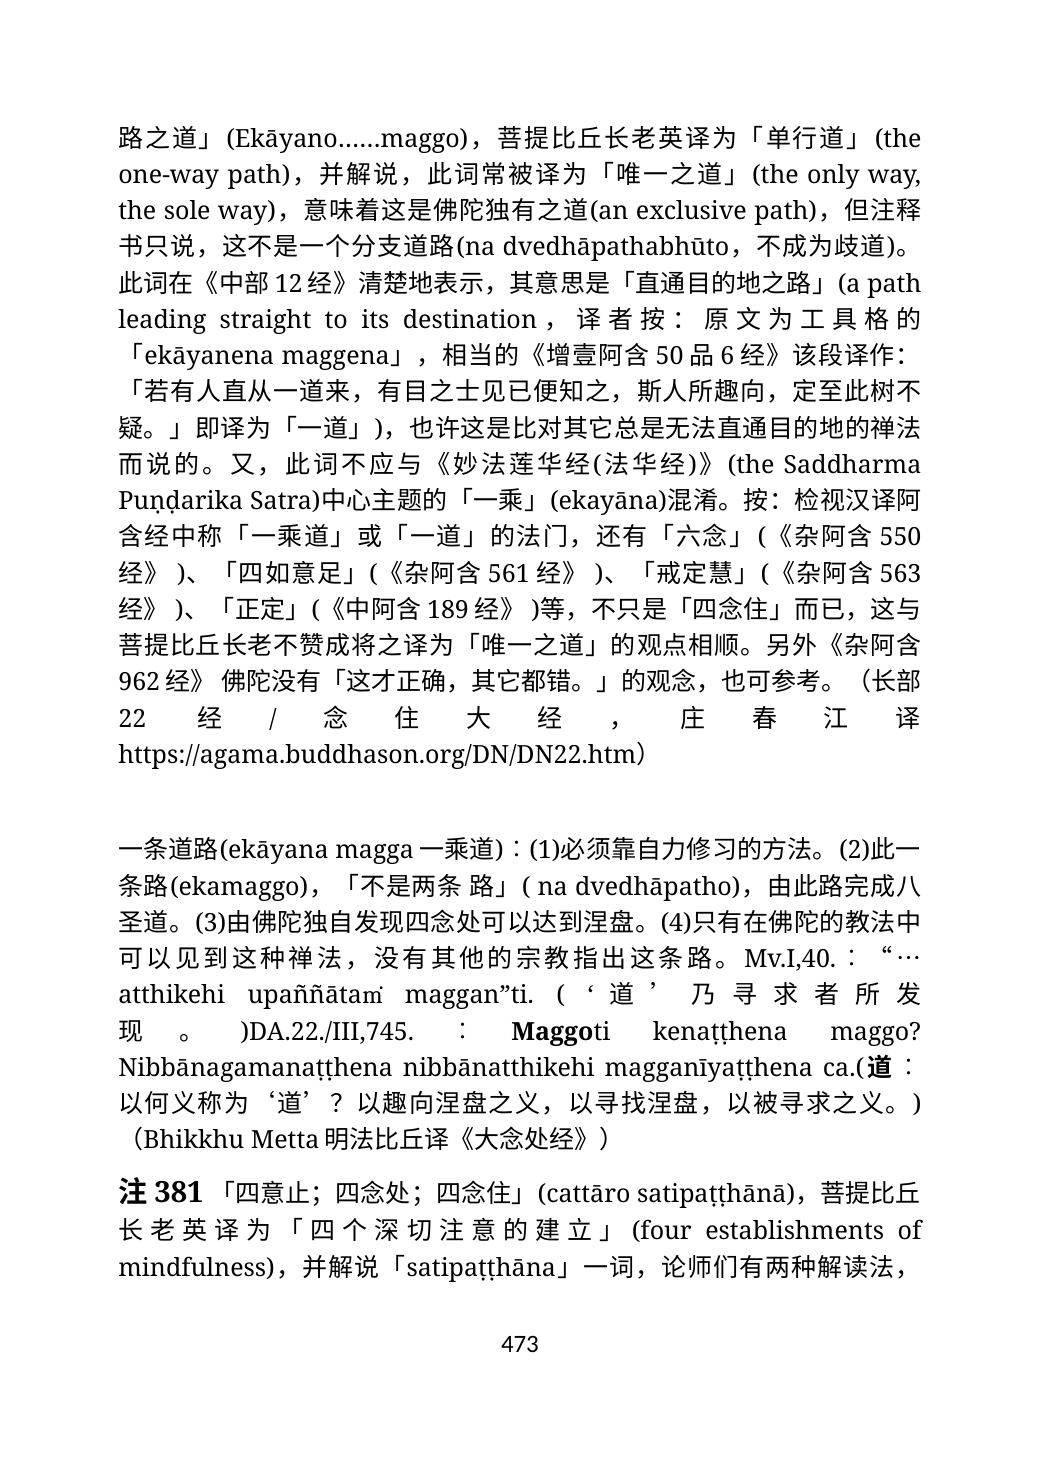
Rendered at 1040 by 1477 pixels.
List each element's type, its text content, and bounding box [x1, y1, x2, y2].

text 一条道路(ekāyana magga一乘道)︰(1)必须靠自力修习的方法。(2)此一条路(ekamaggo)，「不是两条 路」( na dvedhāpatho)，由此路完成八圣道。(3)由佛陀独自发现四念处可以达到涅盘。(4)只有在佛陀的教法中可以见到这种禅法，没有其他的宗教指出这条路。Mv.I,40.︰“…atthikehi upaññātaṁ maggan”ti. ( ‘道’乃寻求者所发现。)DA.22./III,745.︰Maggoti kenaṭṭhena maggo? Nibbānagamanaṭṭhena nibbānatthikehi magganīyaṭṭhena ca.(道︰以何义称为‘道’？以趣向涅盘之义，以寻找涅盘，以被寻求之义。)（Bhikkhu Metta明法比丘译《大念处经》） [118, 830, 921, 1156]
text 路之道」(Ekāyano……maggo)，菩提比丘长老英译为「单行道」(the one-way path)，并解说，此词常被译为「唯一之道」(the only way, the sole way)，意味着这是佛陀独有之道(an exclusive path)，但注释书只说，这不是一个分支道路(na dvedhāpathabhūto，不成为歧道)。此词在《中部12经》清楚地表示，其意思是「直通目的地之路」(a path leading straight to its destination，译者按：原文为工具格的「ekāyanena maggena」，相当的《增壹阿含50品6经》该段译作：「若有人直从一道来，有目之士见已便知之，斯人所趣向，定至此树不疑。」即译为「一道」)，也许这是比对其它总是无法直通目的地的禅法而说的。又，此词不应与《妙法莲华经(法华经)》(the Saddharma Puṇḍarika Satra)中心主题的「一乘」(ekayāna)混淆。按：检视汉译阿含经中称「一乘道」或「一道」的法门，还有「六念」(《杂阿含550经》 )、「四如意足」(《杂阿含561经》 )、「戒定慧」(《杂阿含563经》 )、「正定」(《中阿含189经》 )等，不只是「四念住」而已，这与菩提比丘长老不赞成将之译为「唯一之道」的观点相顺。另外《杂阿含962经》 佛陀没有「这才正确，其它都错。」的观念，也可参考。（长部22经/念住大经，庄春江译 https://agama.buddhason.org/DN/DN22.htm） [118, 118, 921, 771]
text 注 381 「四意止；四念处；四念住」(cattāro satipaṭṭhānā)，菩提比丘长老英译为「四个深切注意的建立」(four establishments of mindfulness)，并解说「satipaṭṭhāna」一词，论师们有两种解读法， [118, 1168, 921, 1283]
